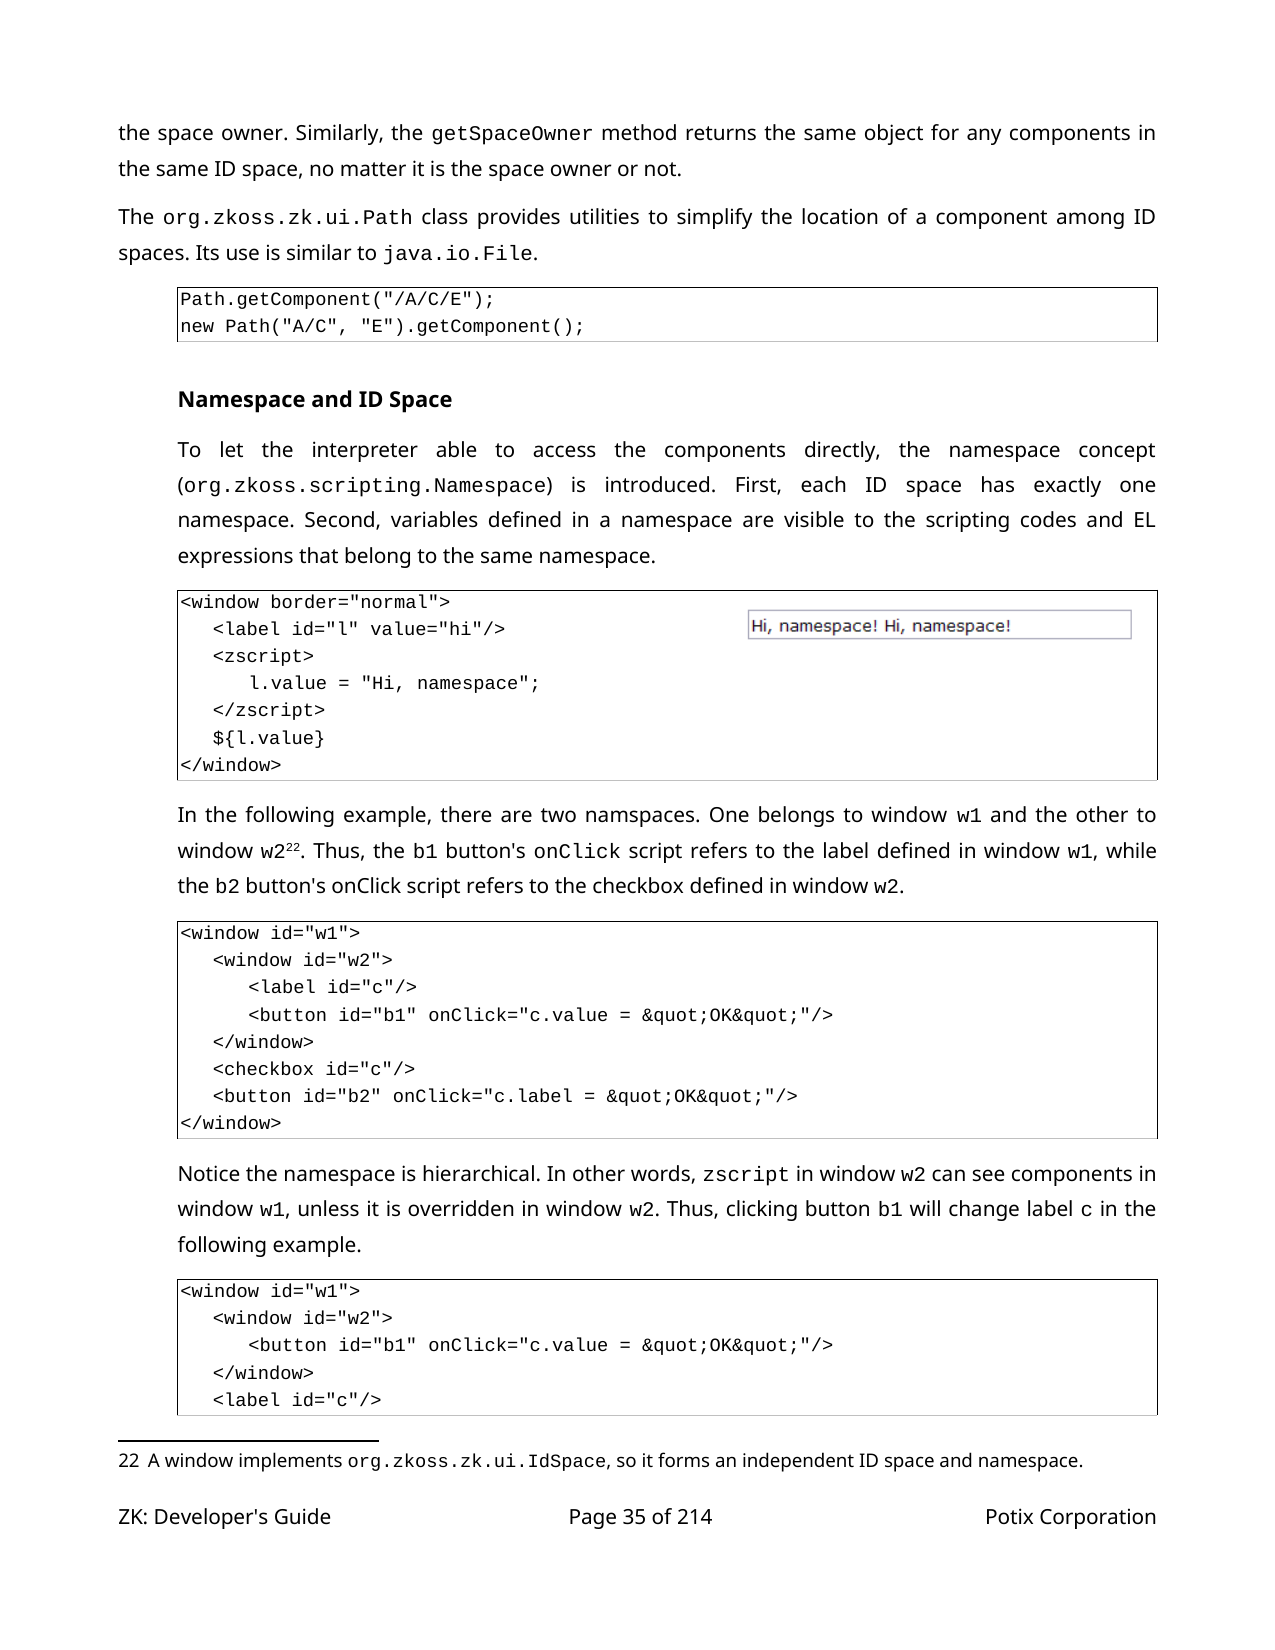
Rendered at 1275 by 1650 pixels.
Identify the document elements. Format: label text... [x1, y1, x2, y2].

text </zscript> [178, 698, 1157, 723]
text </window> [178, 753, 1157, 780]
text <window id="w1"> [178, 1280, 1157, 1303]
text <label id="c"/> [178, 975, 1157, 999]
text <label id="l" value="hi"/> [178, 617, 743, 641]
text To let the interpreter able to access the components directly, the namespace concept (org.zkoss.scripting.Namespace) is introduced. First, each ID space has exactly one namespace. Second, variables defined in a namespace are visible to the scripting codes and EL expressions that belong to the same namespace. [177, 435, 1157, 569]
subtitle Namespace and ID Space [177, 384, 1157, 414]
text <window id="w2"> [178, 948, 1157, 972]
text <zscript> [178, 644, 1157, 668]
text <window border="normal"> [178, 591, 1157, 614]
picture [743, 606, 1137, 642]
text ${l.value} [178, 726, 1157, 750]
text <window id="w1"> [178, 922, 1157, 945]
text l.value = "Hi, namespace"; [178, 671, 1157, 695]
text new Path("A/C", "E").getComponent(); [178, 314, 1157, 341]
text In the following example, there are two namspaces. One belongs to window w1 and the other to window w2. Thus, the b1 button's onClick script refers to the label defined in window w1, while the b2 button's onClick script refers to the checkbox defined in window w2. [177, 801, 1157, 900]
text <button id="b2" onClick="c.label = &quot;OK&quot;"/> [178, 1084, 1157, 1108]
text Path.getComponent("/A/C/E"); [178, 288, 1157, 311]
text </window> [178, 1029, 1157, 1054]
text The org.zkoss.zk.ui.Path class provides utilities to simplify the location of a component among ID spaces. Its use is similar to java.io.File. [118, 202, 1157, 267]
text A window implements org.zkoss.zk.ui.IdSpace, so it forms an independent ID space and namespace. [118, 1447, 1157, 1473]
text <button id="b1" onClick="c.value = &quot;OK&quot;"/> [178, 1002, 1157, 1027]
text <checkbox id="c"/> [178, 1057, 1157, 1081]
text </window> [178, 1111, 1157, 1138]
text <label id="c"/> [178, 1388, 1157, 1415]
text the space owner. Similarly, the getSpaceOwner method returns the same object for any components in the same ID space, no matter it is the space owner or not. [118, 118, 1157, 182]
text </window> [178, 1361, 1157, 1385]
text Notice the namespace is hierarchical. In other words, zscript in window w2 can see components in window w1, unless it is overridden in window w2. Thus, clicking button b1 will change label c in the following example. [177, 1159, 1157, 1258]
text <button id="b1" onClick="c.value = &quot;OK&quot;"/> [178, 1333, 1157, 1358]
text <window id="w2"> [178, 1306, 1157, 1330]
